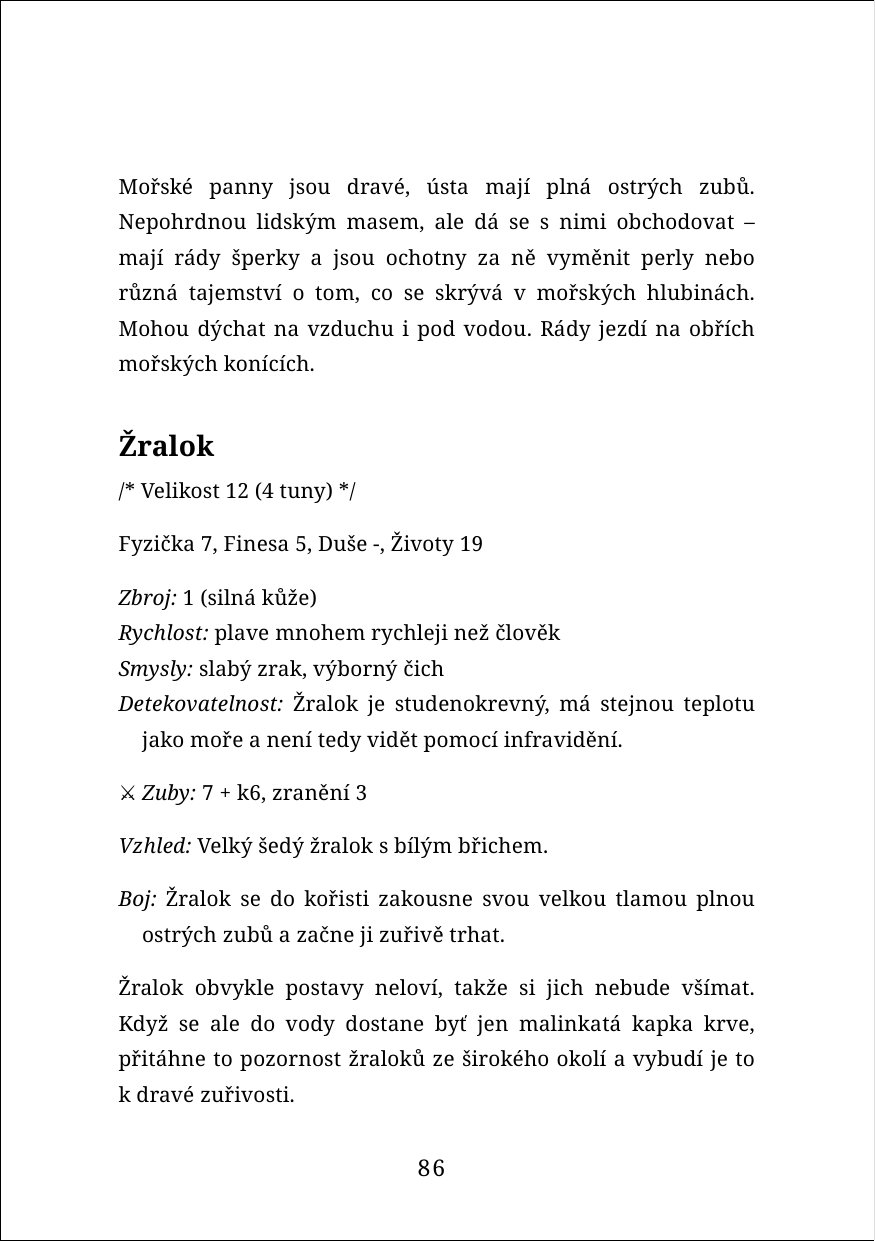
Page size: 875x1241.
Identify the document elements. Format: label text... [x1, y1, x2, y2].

text Fyzička 7, Finesa 5, Duše -, Životy 19 [118, 529, 756, 558]
text Rychlost: plave mnohem rychleji než člověk [118, 618, 756, 647]
text /* Velikost 12 (4 tuny) */ [118, 476, 756, 505]
text Boj: Žralok se do kořisti zakousne svou velkou tlamou plnou ostrých zubů a začne ji zuřivě trhat. [118, 884, 756, 948]
text Žralok obvykle postavy neloví, takže si jich nebude všímat. Když se ale do vody dostane byť jen malinkatá kapka krve, přitáhne to pozornost žraloků ze širokého okolí a vybudí je to k dravé zuřivosti. [118, 973, 756, 1108]
text ⚔ Zuby: 7 + k6, zranění 3 [118, 778, 756, 807]
text Mořské panny jsou dravé, ústa mají plná ostrých zubů. Nepohrdnou lidským masem, ale dá se s nimi obchodovat – mají rády šperky a jsou ochotny za ně vyměnit perly nebo různá tajemství o tom, co se skrývá v mořských hlubinách. Mohou dýchat na vzduchu i pod vodou. Rády jezdí na obřích mořských konících. [118, 172, 756, 378]
text Detekovatelnost: Žralok je studenokrevný, má stejnou teplotu jako moře a není tedy vidět pomocí infravidění. [118, 689, 756, 753]
text Smysly: slabý zrak, výborný čich [118, 654, 756, 682]
text Zbroj: 1 (silná kůže) [118, 583, 756, 611]
subtitle Žralok [118, 426, 756, 464]
text Vzhled: Velký šedý žralok s bílým břichem. [118, 831, 756, 860]
